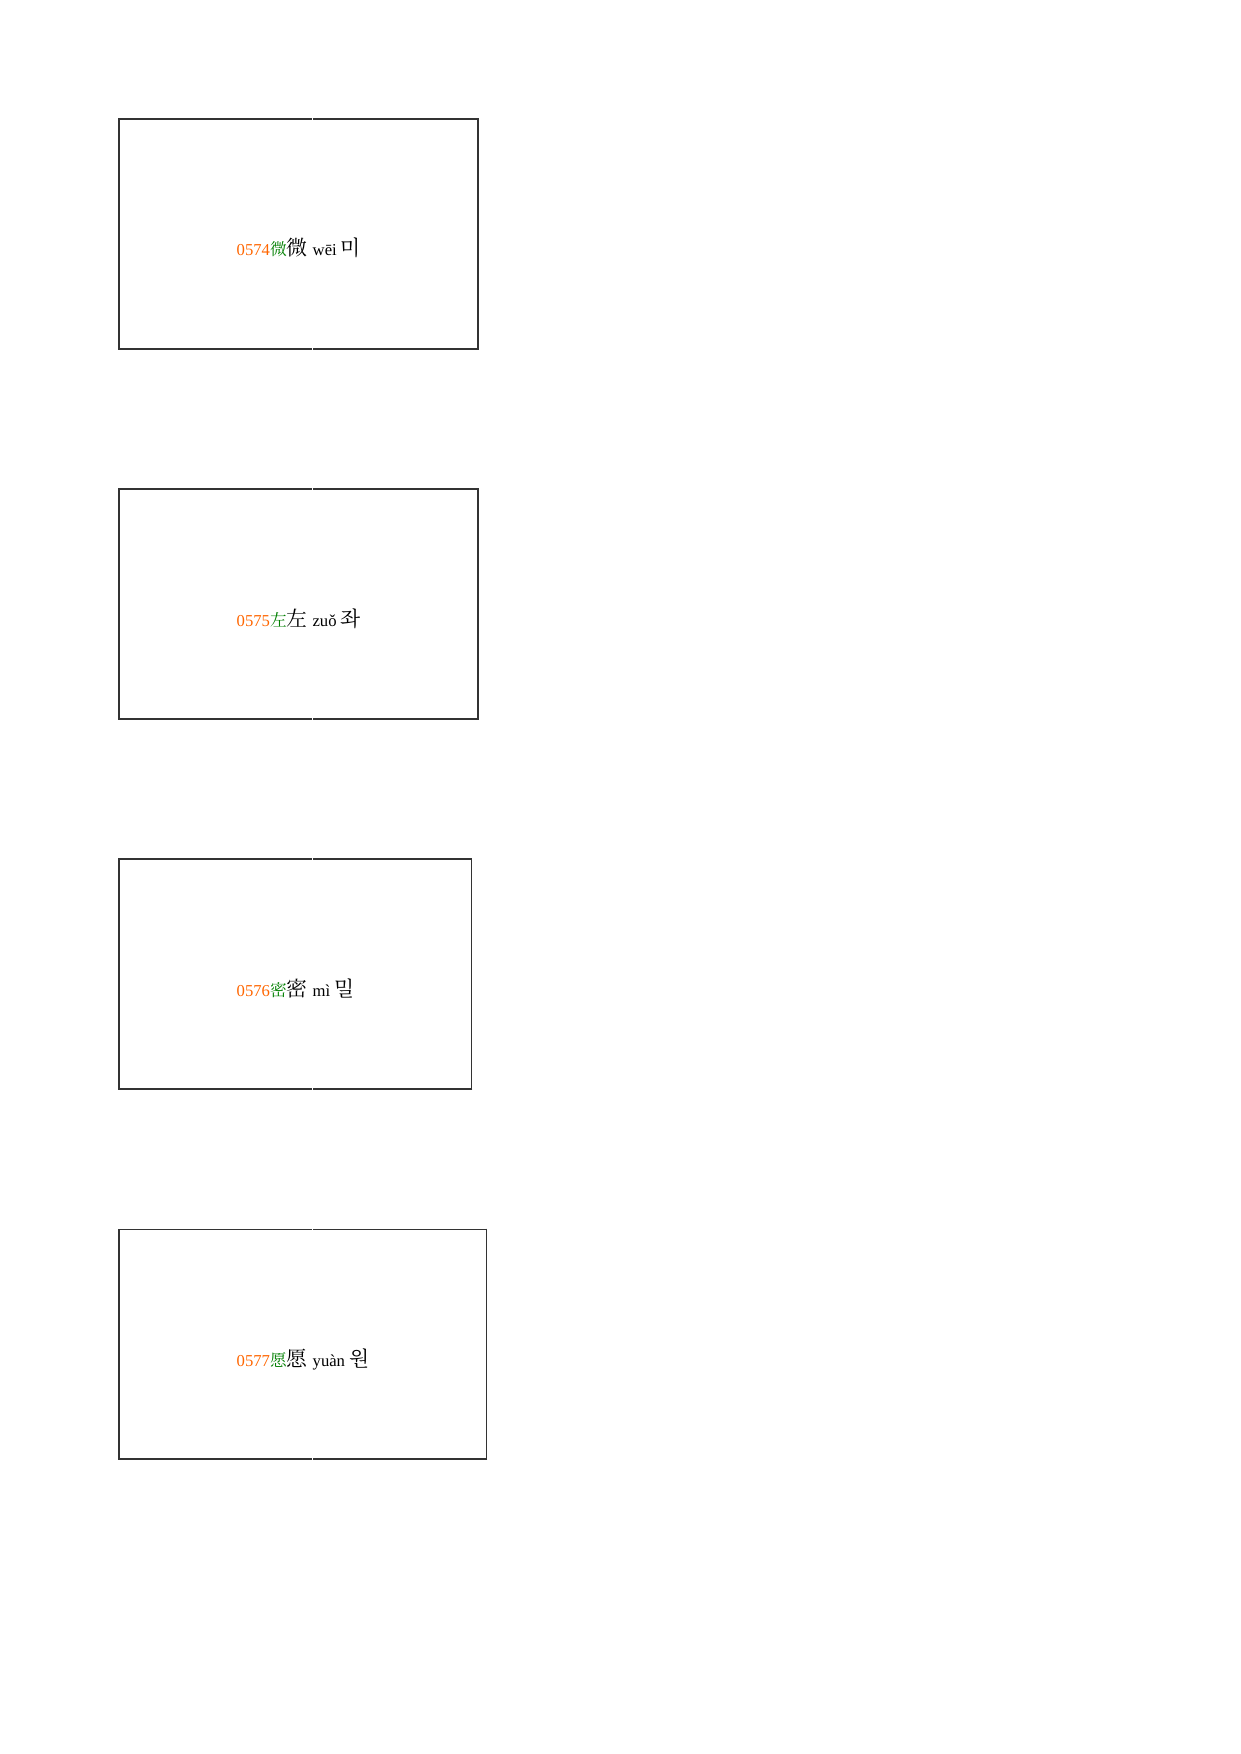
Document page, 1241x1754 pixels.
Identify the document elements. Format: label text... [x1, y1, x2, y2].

text 0574微微 wēi 미 [120, 119, 477, 349]
text [479, 118, 1122, 349]
text [487, 1228, 1122, 1460]
text [472, 858, 1122, 1090]
text 0576密密 mì 밀 [120, 859, 471, 1089]
text [479, 488, 1122, 719]
text 0577愿愿 yuàn 원 [120, 1230, 486, 1459]
text 0575左左 zuǒ 좌 [120, 489, 477, 719]
